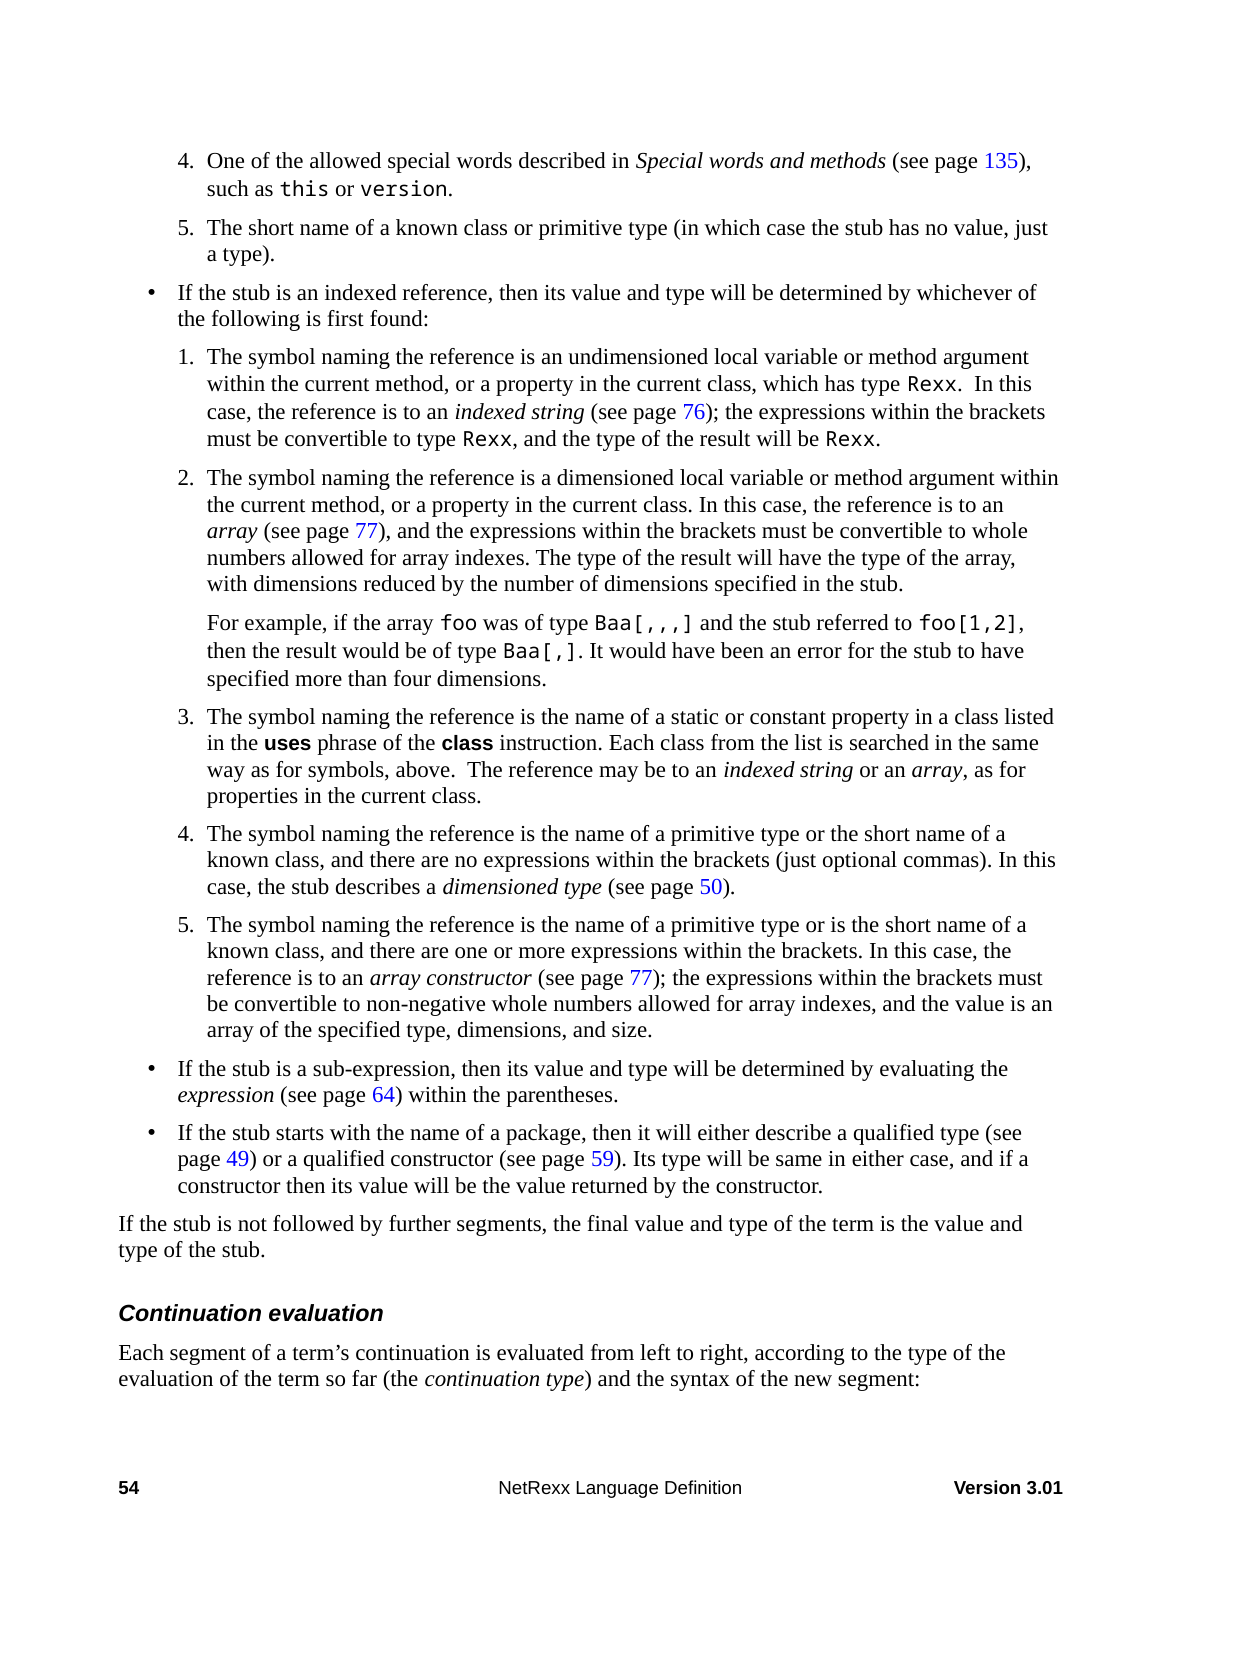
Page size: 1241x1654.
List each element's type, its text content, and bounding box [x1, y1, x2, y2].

list For example, if the array foo was of type Baa[,,,] and the stub referred to foo[1,2], then the result would be of type Baa[,]. It would have been an error for the stub to have specified more than four dimensions. [177, 608, 1063, 691]
list The symbol naming the reference is an undimensioned local variable or method argument within the current method, or a property in the current class, which has type Rexx. In this case, the reference is to an indexed string (see page 74); the expressions within the brackets must be convertible to type Rexx, and the type of the result will be Rexx. [177, 343, 1063, 453]
list The short name of a known class or primitive type (in which case the stub has no value, just a type). [177, 214, 1063, 267]
list If the stub is a sub-expression, then its value and type will be determined by evaluating the expression (see page 62) within the parentheses. [148, 1054, 1063, 1107]
list The symbol naming the reference is the name of a primitive type or is the short name of a known class, and there are one or more expressions within the brackets. In this case, the reference is to an array constructor (see page 75); the expressions within the brackets must be convertible to non-negative whole numbers allowed for array indexes, and the value is an array of the specified type, dimensions, and size. [177, 911, 1063, 1043]
list The symbol naming the reference is the name of a static or constant property in a class listed in the uses phrase of the class instruction. Each class from the list is searched in the same way as for symbols, above. The reference may be to an indexed string or an array, as for properties in the current class. [177, 703, 1063, 808]
list If the stub starts with the name of a package, then it will either describe a qualified type (see page 47) or a qualified constructor (see page 57). Its type will be same in either case, and if a constructor then its value will be the value returned by the constructor. [148, 1119, 1063, 1198]
list One of the allowed special words described in Special words and methods (see page 131), such as this or version. [177, 148, 1063, 202]
list The symbol naming the reference is a dimensioned local variable or method argument within the current method, or a property in the current class. In this case, the reference is to an array (see page 75), and the expressions within the brackets must be convertible to whole numbers allowed for array indexes. The type of the result will have the type of the array, with dimensions reduced by the number of dimensions specified in the stub. [177, 464, 1063, 596]
list The symbol naming the reference is the name of a primitive type or the short name of a known class, and there are no expressions within the brackets (just optional commas). In this case, the stub describes a dimensioned type (see page 47). [177, 820, 1063, 899]
list If the stub is an indexed reference, then its value and type will be determined by whichever of the following is first found: [148, 279, 1063, 331]
text If the stub is not followed by further segments, the final value and type of the term is the value and type of the stub. [118, 1210, 1063, 1263]
text Each segment of a term’s continuation is evaluated from left to right, according to the type of the evaluation of the term so far (the continuation type) and the syntax of the new segment: [118, 1339, 1063, 1391]
subtitle Continuation evaluation [118, 1299, 1063, 1326]
